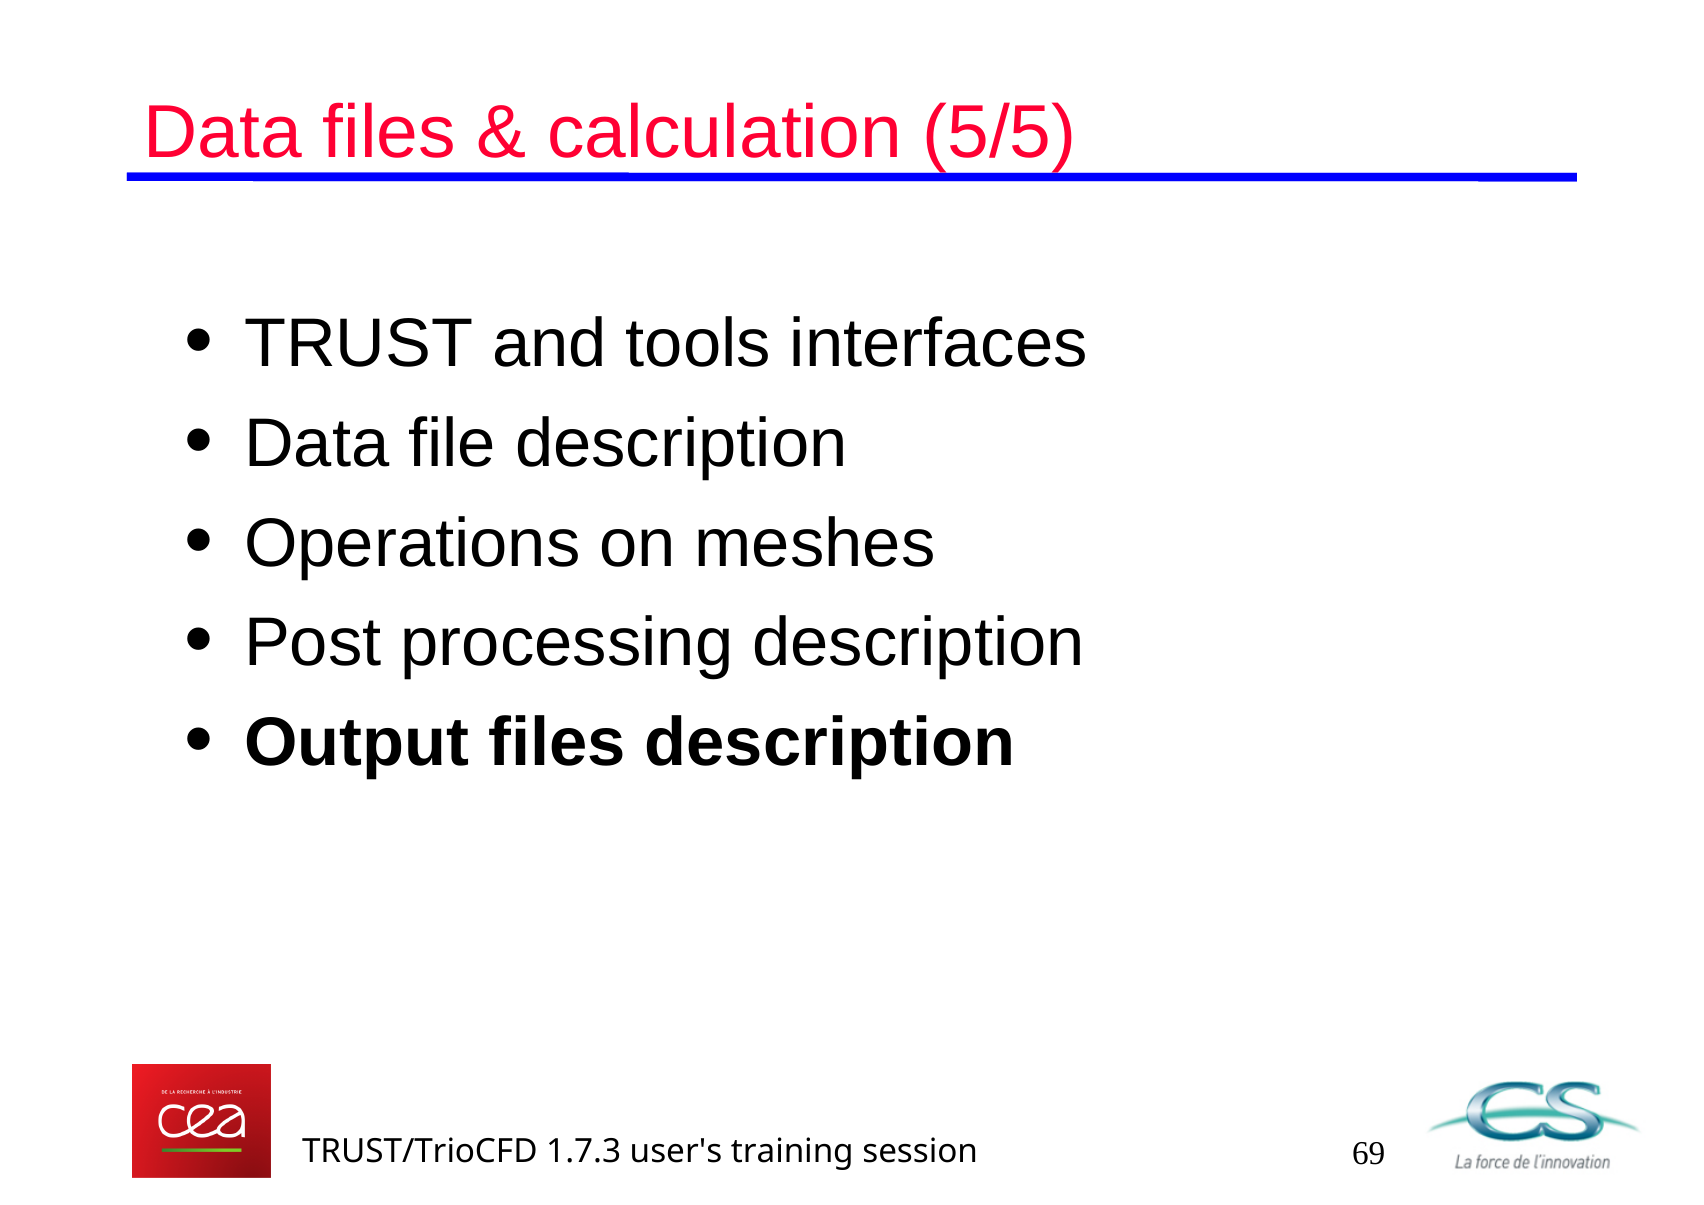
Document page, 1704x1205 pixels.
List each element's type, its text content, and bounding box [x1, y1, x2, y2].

list TRUST and tools interfaces Data file description Operations on meshes Post processing description Output files description [169, 290, 1310, 902]
picture [132, 1064, 271, 1178]
title Data files & calculation (5/5) [127, 39, 1661, 215]
picture [1423, 1072, 1648, 1179]
